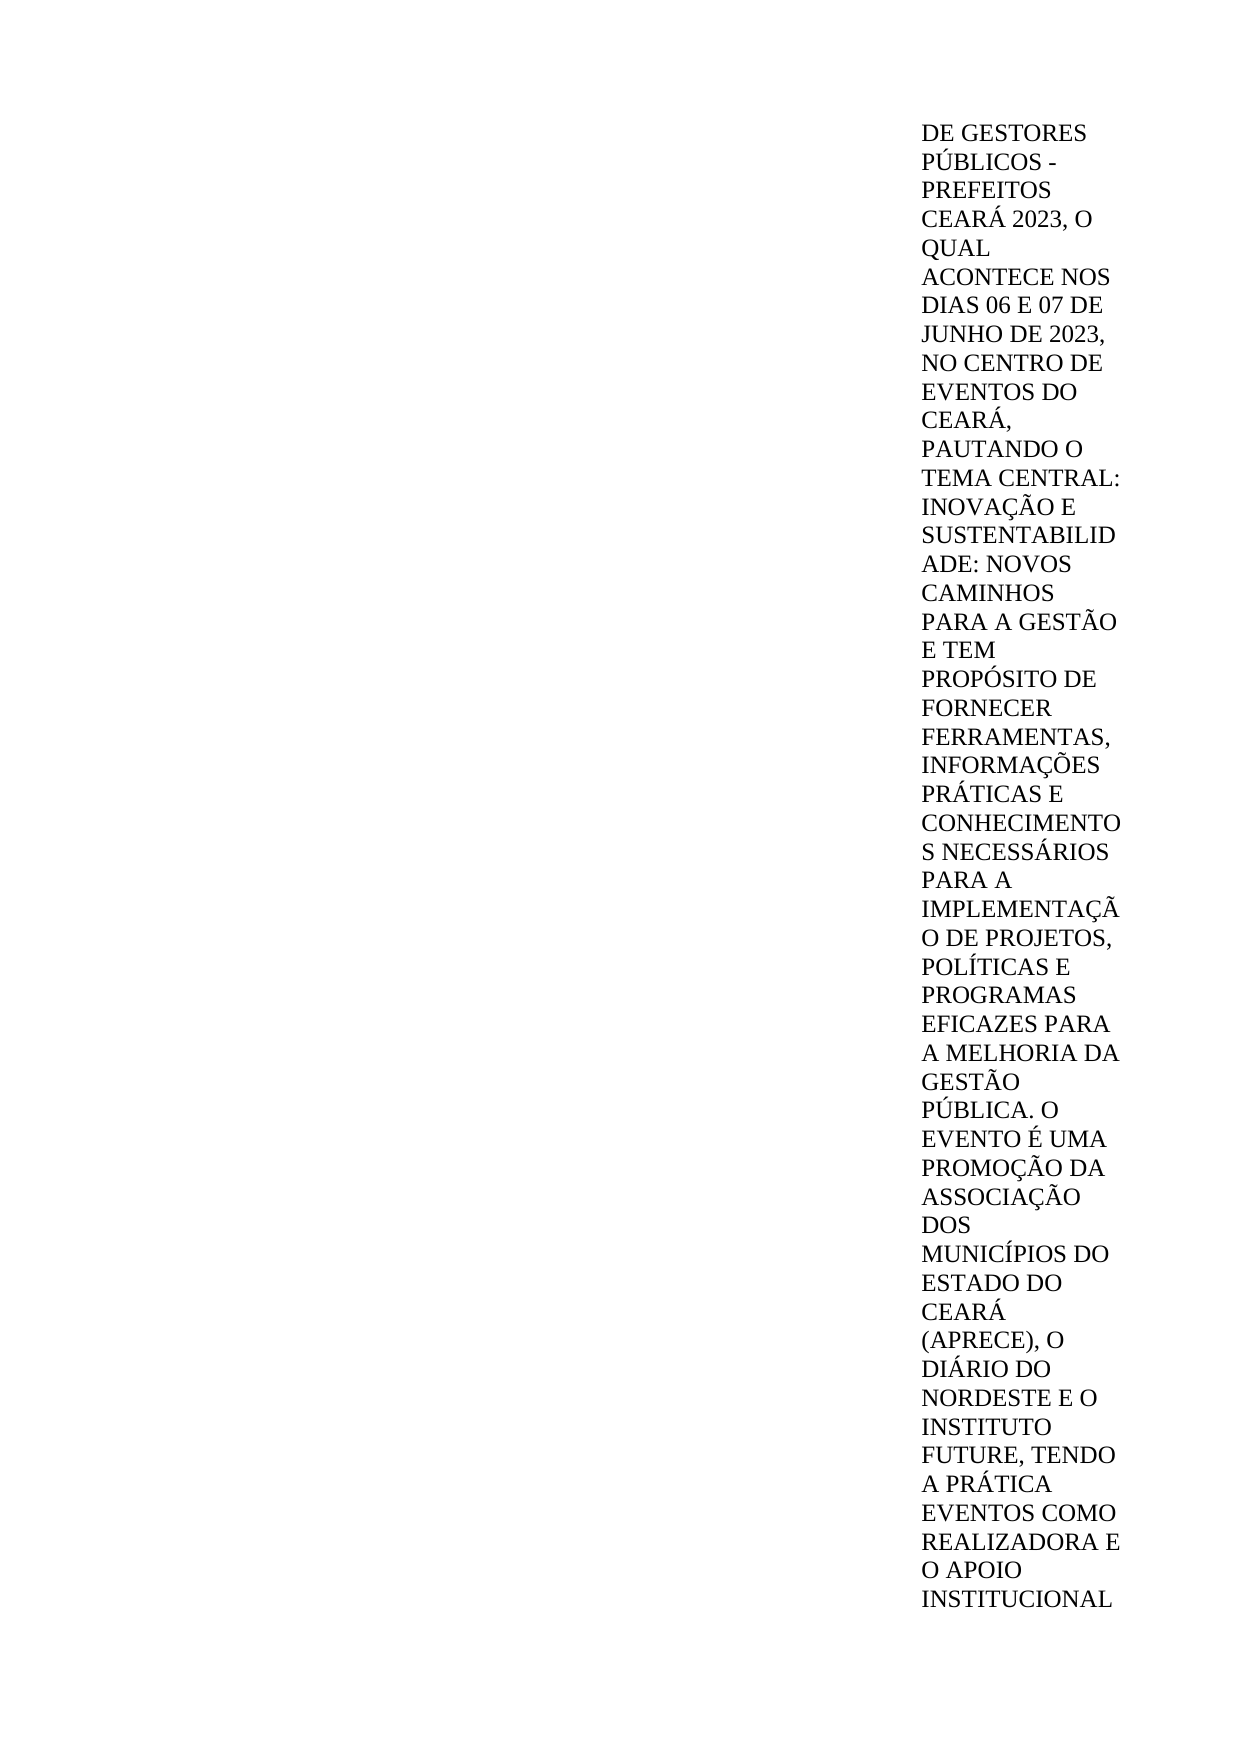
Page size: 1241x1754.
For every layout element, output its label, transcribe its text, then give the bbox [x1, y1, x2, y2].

table_cell [720, 118, 921, 1613]
table_cell DE GESTORES PÚBLICOS - PREFEITOS CEARÁ 2023, O QUAL ACONTECE NOS DIAS 06 E 07 DE JUNHO DE 2023, NO CENTRO DE EVENTOS DO CEARÁ, PAUTANDO O TEMA CENTRAL: INOVAÇÃO E SUSTENTABILIDADE: NOVOS CAMINHOS PARA A GESTÃO E TEM PROPÓSITO DE FORNECER FERRAMENTAS, INFORMAÇÕES PRÁTICAS E CONHECIMENTOS NECESSÁRIOS PARA A IMPLEMENTAÇÃO DE PROJETOS, POLÍTICAS E PROGRAMAS EFICAZES PARA A MELHORIA DA GESTÃO PÚBLICA. O EVENTO É UMA PROMOÇÃO DA ASSOCIAÇÃO DOS MUNICÍPIOS DO ESTADO DO CEARÁ (APRECE), O DIÁRIO DO NORDESTE E O INSTITUTO FUTURE, TENDO A PRÁTICA EVENTOS COMO REALIZADORA E O APOIO INSTITUCIONAL [921, 118, 1122, 1613]
table_cell [319, 118, 519, 1613]
table_cell [118, 118, 319, 1613]
table_cell [520, 118, 720, 1613]
